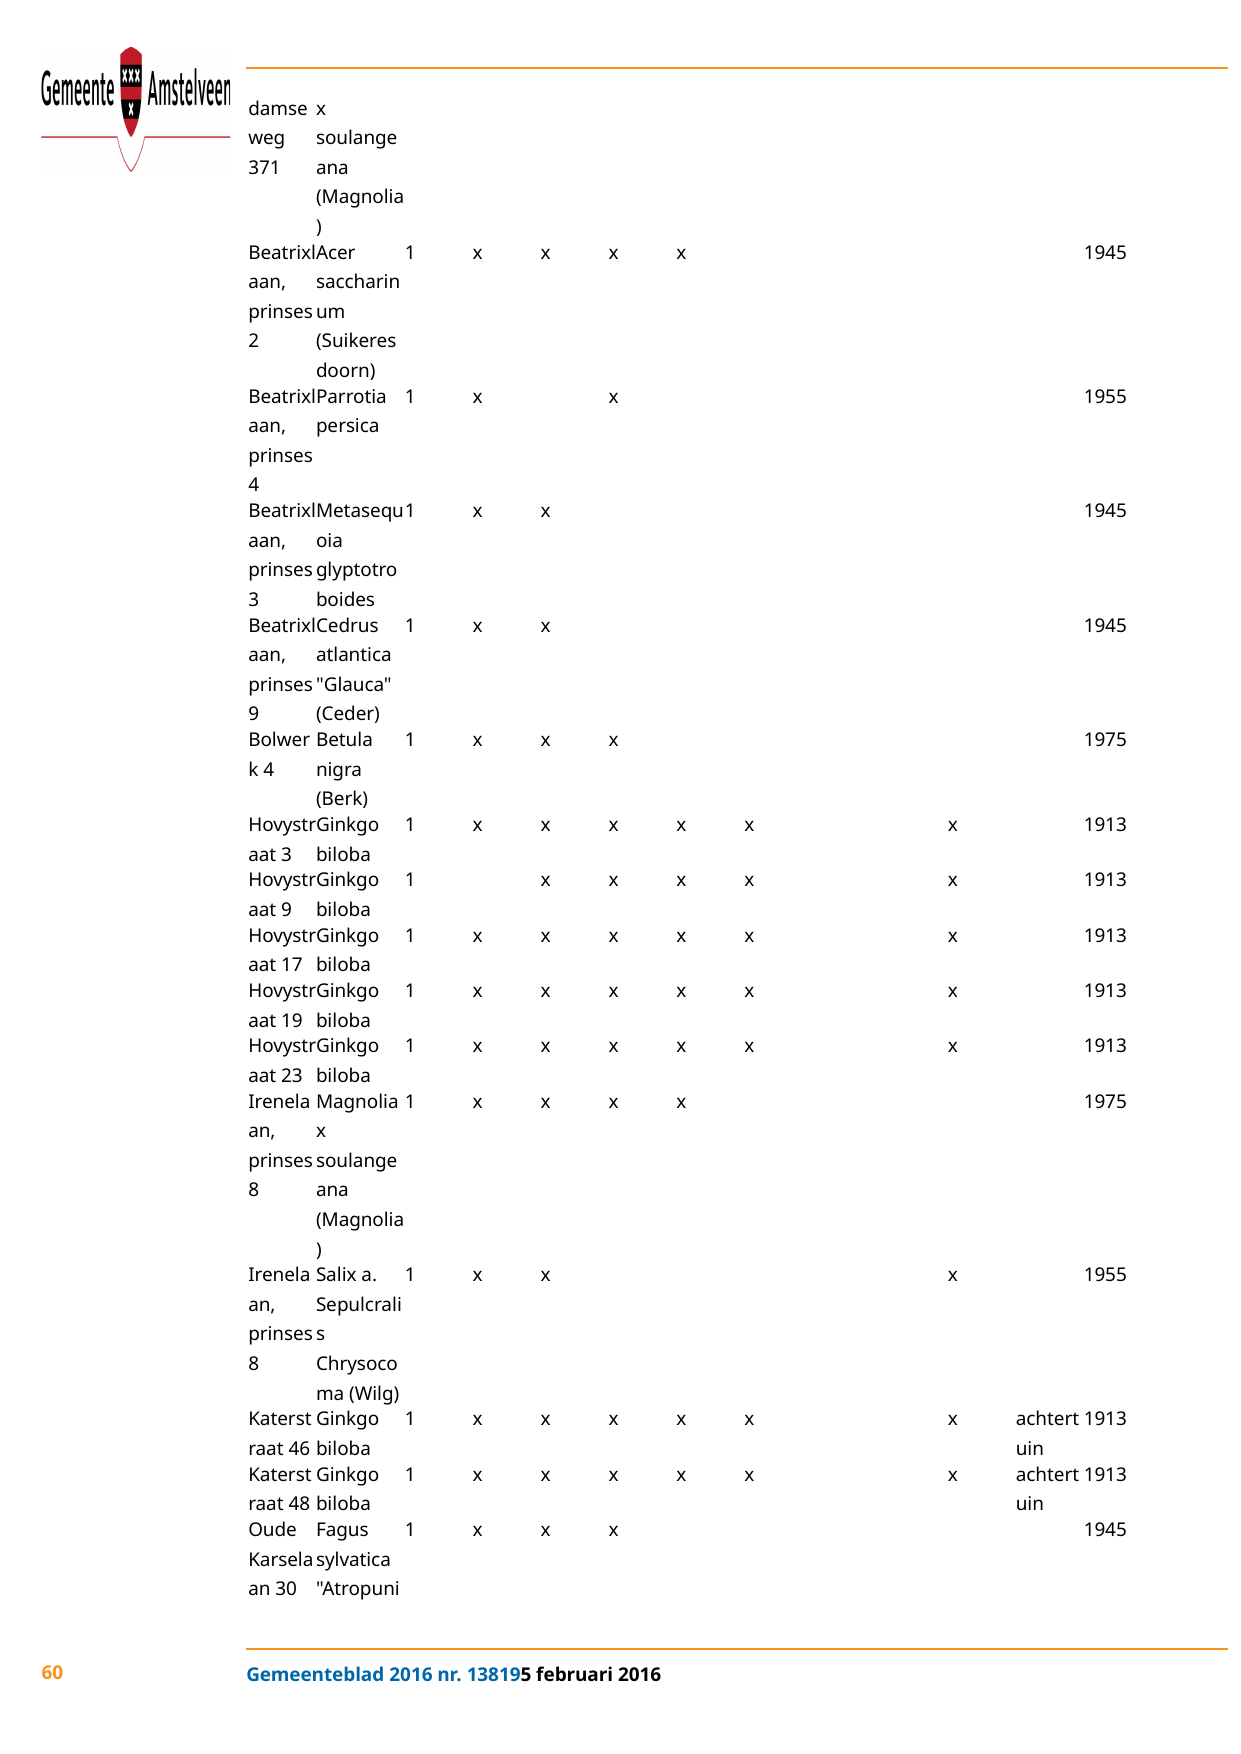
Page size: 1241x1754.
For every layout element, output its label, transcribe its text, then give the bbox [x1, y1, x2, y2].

table_cell x [948, 977, 1016, 1032]
table_cell [812, 726, 880, 811]
table_cell [1016, 1033, 1083, 1088]
table_cell x [608, 726, 676, 811]
table_cell 1 [405, 1261, 472, 1406]
table_cell x [744, 1033, 812, 1088]
table_cell [1016, 922, 1083, 977]
table_cell [812, 498, 880, 612]
table_cell [948, 1088, 1016, 1261]
table_cell x [473, 1516, 540, 1601]
table_cell Ginkgo biloba [316, 1406, 404, 1461]
table_cell x [540, 1033, 608, 1088]
table_cell [744, 239, 812, 383]
table_cell x [676, 867, 744, 922]
table_cell [880, 1261, 948, 1406]
table_cell [676, 383, 744, 497]
table_cell Oude Karselaan 30 [248, 1516, 316, 1601]
table_cell 1 [405, 922, 472, 977]
table_cell [473, 867, 540, 922]
table_cell [812, 811, 880, 867]
table_cell [1016, 977, 1083, 1032]
table_cell x [744, 867, 812, 922]
table_cell 1913 [1084, 811, 1152, 867]
table_cell x [676, 1088, 744, 1261]
table_cell 1 [405, 1088, 472, 1261]
table_cell x [473, 1088, 540, 1261]
picture [41, 47, 231, 172]
table_cell [676, 95, 744, 239]
table_cell Hovystraat 19 [248, 977, 316, 1032]
table_cell [812, 1033, 880, 1088]
table_cell [1016, 1088, 1083, 1261]
table_cell x [676, 1406, 744, 1461]
table_cell [608, 95, 676, 239]
table_cell [880, 1033, 948, 1088]
table_cell [676, 1516, 744, 1601]
table_cell 1 [405, 1461, 472, 1516]
table_cell x [473, 1406, 540, 1461]
table_cell [1016, 1516, 1083, 1601]
table_cell 1945 [1084, 612, 1152, 726]
table_cell 1 [405, 726, 472, 811]
table_cell x [948, 811, 1016, 867]
table_cell [1016, 1261, 1083, 1406]
table_cell Cedrus atlantica "Glauca" (Ceder) [316, 612, 404, 726]
table_cell [812, 1461, 880, 1516]
table_cell [540, 95, 608, 239]
table_cell [880, 1088, 948, 1261]
table_cell x [608, 1406, 676, 1461]
table_cell [948, 239, 1016, 383]
table_cell x [473, 383, 540, 497]
table_cell x [948, 867, 1016, 922]
table_cell [744, 1088, 812, 1261]
table_cell [744, 498, 812, 612]
table_cell [812, 612, 880, 726]
table_cell 1 [405, 383, 472, 497]
table_cell Irenelaan, prinses 8 [248, 1088, 316, 1261]
table_cell achtertuin [1016, 1461, 1083, 1516]
table_cell 1955 [1084, 383, 1152, 497]
table_cell [948, 726, 1016, 811]
table_cell Ginkgo biloba [316, 867, 404, 922]
table_cell 1913 [1084, 977, 1152, 1032]
table_cell x [540, 1516, 608, 1601]
table_cell [948, 383, 1016, 497]
table_cell [1016, 726, 1083, 811]
table_cell [948, 498, 1016, 612]
table_cell x [540, 1461, 608, 1516]
table_cell [812, 867, 880, 922]
table_cell x soulangeana (Magnolia) [316, 95, 404, 239]
table_cell x [608, 1088, 676, 1261]
table_cell 1975 [1084, 726, 1152, 811]
table_cell x [608, 1516, 676, 1601]
table_cell 1945 [1084, 498, 1152, 612]
table_cell Ginkgo biloba [316, 1461, 404, 1516]
table_cell [880, 867, 948, 922]
table_cell x [473, 1261, 540, 1406]
table_cell 1 [405, 867, 472, 922]
table_cell [1084, 95, 1152, 239]
table_cell Metasequoia glyptotroboides [316, 498, 404, 612]
table_cell 1 [405, 977, 472, 1032]
table_cell [744, 1516, 812, 1601]
table_cell 1945 [1084, 1516, 1152, 1601]
table_cell [1016, 239, 1083, 383]
table_cell [676, 726, 744, 811]
table_cell Irenelaan, prinses 8 [248, 1261, 316, 1406]
table_cell x [744, 1406, 812, 1461]
table_cell x [744, 1461, 812, 1516]
table_cell 1 [405, 1516, 472, 1601]
table_cell [812, 95, 880, 239]
table_cell x [608, 867, 676, 922]
table_cell achtertuin [1016, 1406, 1083, 1461]
table_cell [1016, 95, 1083, 239]
table_cell [812, 977, 880, 1032]
table_cell x [540, 811, 608, 867]
table_cell [880, 1406, 948, 1461]
table_cell [744, 383, 812, 497]
table_cell [1016, 612, 1083, 726]
table_cell x [676, 239, 744, 383]
table_cell [744, 1261, 812, 1406]
table_cell x [473, 977, 540, 1032]
table_cell [880, 95, 948, 239]
table_cell 1913 [1084, 867, 1152, 922]
table_cell [608, 1261, 676, 1406]
table_cell x [948, 1461, 1016, 1516]
table_cell [676, 1261, 744, 1406]
table_cell x [744, 977, 812, 1032]
table_cell [744, 612, 812, 726]
table_cell Beatrixlaan, prinses 9 [248, 612, 316, 726]
table_cell 1975 [1084, 1088, 1152, 1261]
table_cell [812, 1088, 880, 1261]
table_cell [676, 612, 744, 726]
table_cell Ginkgo biloba [316, 1033, 404, 1088]
table_cell x [608, 239, 676, 383]
table_cell [948, 612, 1016, 726]
table_cell 1955 [1084, 1261, 1152, 1406]
table_cell x [676, 1461, 744, 1516]
table_cell x [540, 612, 608, 726]
table_cell x [473, 239, 540, 383]
table_cell 1945 [1084, 239, 1152, 383]
table_cell x [473, 612, 540, 726]
table_cell [880, 977, 948, 1032]
table_cell [812, 1261, 880, 1406]
table_cell Acer saccharinum (Suikeresdoorn) [316, 239, 404, 383]
table_cell Ginkgo biloba [316, 977, 404, 1032]
table_cell Katerstraat 48 [248, 1461, 316, 1516]
table_cell [880, 1461, 948, 1516]
table_cell Beatrixlaan, prinses 2 [248, 239, 316, 383]
table_cell Salix a. Sepulcralis Chrysocoma (Wilg) [316, 1261, 404, 1406]
table_cell x [540, 1261, 608, 1406]
table_cell 1913 [1084, 922, 1152, 977]
table_cell 1 [405, 811, 472, 867]
table_cell x [540, 977, 608, 1032]
table_cell [608, 612, 676, 726]
table_cell x [676, 977, 744, 1032]
table_cell x [540, 1088, 608, 1261]
table_cell 1913 [1084, 1033, 1152, 1088]
table_cell [948, 95, 1016, 239]
table_cell x [676, 811, 744, 867]
table_cell 1 [405, 1406, 472, 1461]
table_cell Beatrixlaan, prinses 3 [248, 498, 316, 612]
table_cell [948, 1516, 1016, 1601]
table_cell Hovystraat 3 [248, 811, 316, 867]
table_cell [744, 95, 812, 239]
table_cell [608, 498, 676, 612]
table_cell Ginkgo biloba [316, 922, 404, 977]
table_cell [812, 1516, 880, 1601]
table_cell x [744, 811, 812, 867]
table_cell 1 [405, 239, 472, 383]
table_cell [1016, 498, 1083, 612]
table_cell x [540, 498, 608, 612]
table_cell x [540, 922, 608, 977]
table_cell [744, 726, 812, 811]
table_cell x [676, 1033, 744, 1088]
table_cell [540, 383, 608, 497]
table_cell x [540, 867, 608, 922]
table_cell x [540, 239, 608, 383]
table_cell [1016, 811, 1083, 867]
table_cell Magnolia x soulangeana (Magnolia) [316, 1088, 404, 1261]
table_cell 1 [405, 1033, 472, 1088]
table_cell Katerstraat 46 [248, 1406, 316, 1461]
table_cell x [948, 1033, 1016, 1088]
table_cell [880, 383, 948, 497]
table_cell [880, 1516, 948, 1601]
table_cell x [948, 922, 1016, 977]
table_cell x [608, 1461, 676, 1516]
table_cell Hovystraat 9 [248, 867, 316, 922]
table_cell [1016, 383, 1083, 497]
table_cell x [473, 922, 540, 977]
table_cell 1 [405, 498, 472, 612]
table_cell Parrotia persica [316, 383, 404, 497]
table_cell x [948, 1261, 1016, 1406]
table_cell [676, 498, 744, 612]
table_cell [812, 922, 880, 977]
table_cell Bolwerk 4 [248, 726, 316, 811]
table_cell x [608, 977, 676, 1032]
table_cell x [473, 1033, 540, 1088]
table_cell x [473, 498, 540, 612]
table_cell [812, 239, 880, 383]
table_cell x [744, 922, 812, 977]
table_cell [812, 1406, 880, 1461]
table_cell x [608, 383, 676, 497]
table_cell 1913 [1084, 1461, 1152, 1516]
table_cell x [473, 811, 540, 867]
table_cell x [608, 811, 676, 867]
table_cell [880, 922, 948, 977]
table_cell Hovystraat 23 [248, 1033, 316, 1088]
table_cell x [676, 922, 744, 977]
table_cell [880, 498, 948, 612]
table_cell Betula nigra (Berk) [316, 726, 404, 811]
table_cell x [608, 922, 676, 977]
table_cell [1016, 867, 1083, 922]
table_cell [880, 811, 948, 867]
table_cell [473, 95, 540, 239]
table_cell [880, 612, 948, 726]
table_cell damseweg 371 [248, 95, 316, 239]
table_cell Hovystraat 17 [248, 922, 316, 977]
table_cell [880, 726, 948, 811]
table_cell x [948, 1406, 1016, 1461]
table_cell [405, 95, 472, 239]
table_cell x [540, 726, 608, 811]
table_cell Beatrixlaan, prinses 4 [248, 383, 316, 497]
table_cell x [540, 1406, 608, 1461]
table_cell Ginkgo biloba [316, 811, 404, 867]
table_cell 1913 [1084, 1406, 1152, 1461]
table_cell x [473, 726, 540, 811]
table_cell x [473, 1461, 540, 1516]
table_cell [880, 239, 948, 383]
table_cell 1 [405, 612, 472, 726]
table_cell x [608, 1033, 676, 1088]
table_cell Fagus sylvatica "Atropuni [316, 1516, 404, 1601]
table_cell [812, 383, 880, 497]
